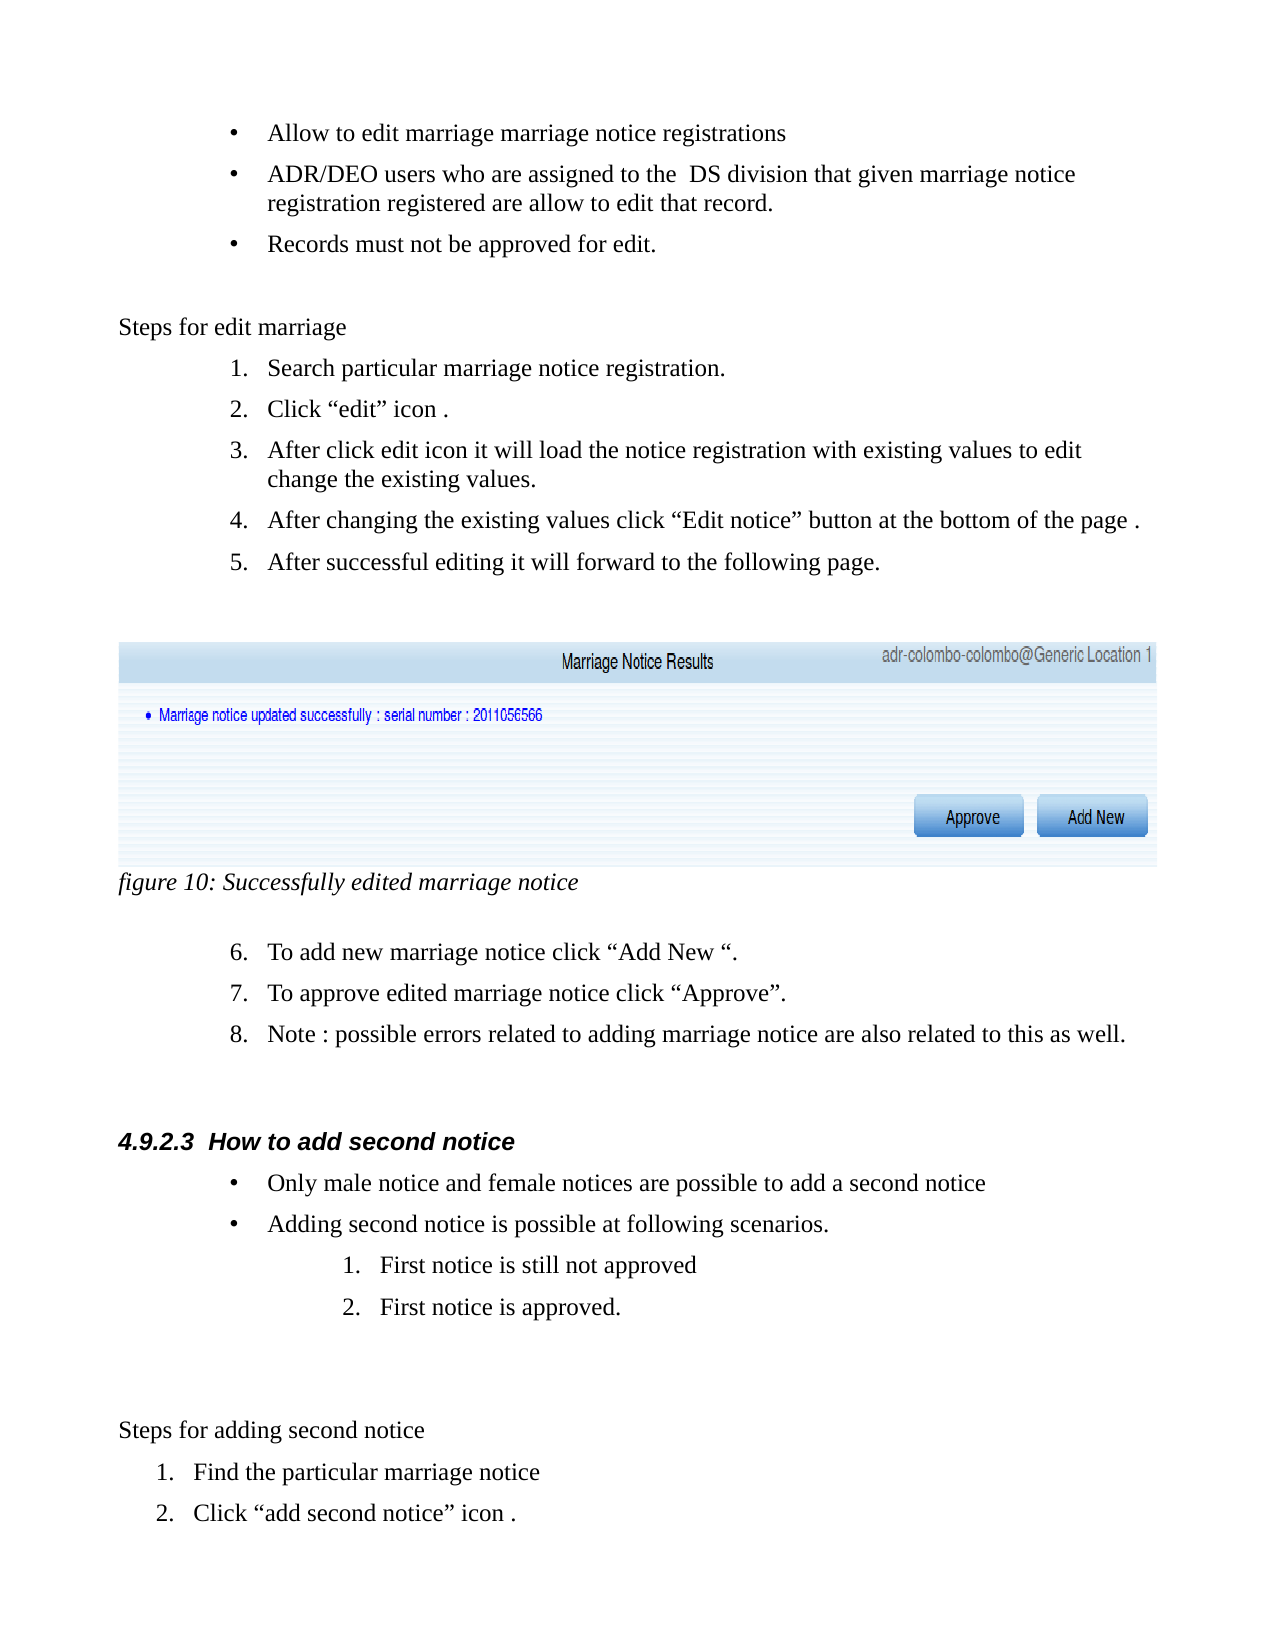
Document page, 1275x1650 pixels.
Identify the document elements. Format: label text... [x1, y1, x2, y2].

list Adding second notice is possible at following scenarios. [229, 1209, 1157, 1238]
list Click “edit” icon . [229, 394, 1157, 423]
list Click “add second notice” icon . [156, 1498, 1157, 1527]
list Only male notice and female notices are possible to add a second notice [229, 1168, 1157, 1197]
text Steps for edit marriage [118, 312, 1157, 341]
list First notice is still not approved [342, 1251, 1157, 1279]
subtitle How to add second notice [118, 1127, 1157, 1156]
list After changing the existing values click “Edit notice” button at the bottom of the page . [229, 506, 1157, 534]
list ADR/DEO users who are assigned to the DS division that given marriage notice registration registered are allow to edit that record. [229, 159, 1157, 217]
list After successful editing it will forward to the following page. [229, 547, 1157, 576]
list Note : possible errors related to adding marriage notice are also related to this as well. [229, 1019, 1157, 1048]
picture [118, 642, 1158, 867]
list Search particular marriage notice registration. [229, 353, 1157, 382]
list First notice is approved. [342, 1292, 1157, 1321]
list Records must not be approved for edit. [229, 229, 1157, 258]
list To approve edited marriage notice click “Approve”. [229, 978, 1157, 1007]
list Find the particular marriage notice [156, 1457, 1157, 1486]
text Steps for adding second notice [118, 1416, 1157, 1444]
list After click edit icon it will load the notice registration with existing values to edit change the existing values. [229, 436, 1157, 493]
text figure 10: Successfully edited marriage notice [118, 867, 1157, 896]
list To add new marriage notice click “Add New “. [229, 937, 1157, 966]
list Allow to edit marriage marriage notice registrations [229, 118, 1157, 147]
